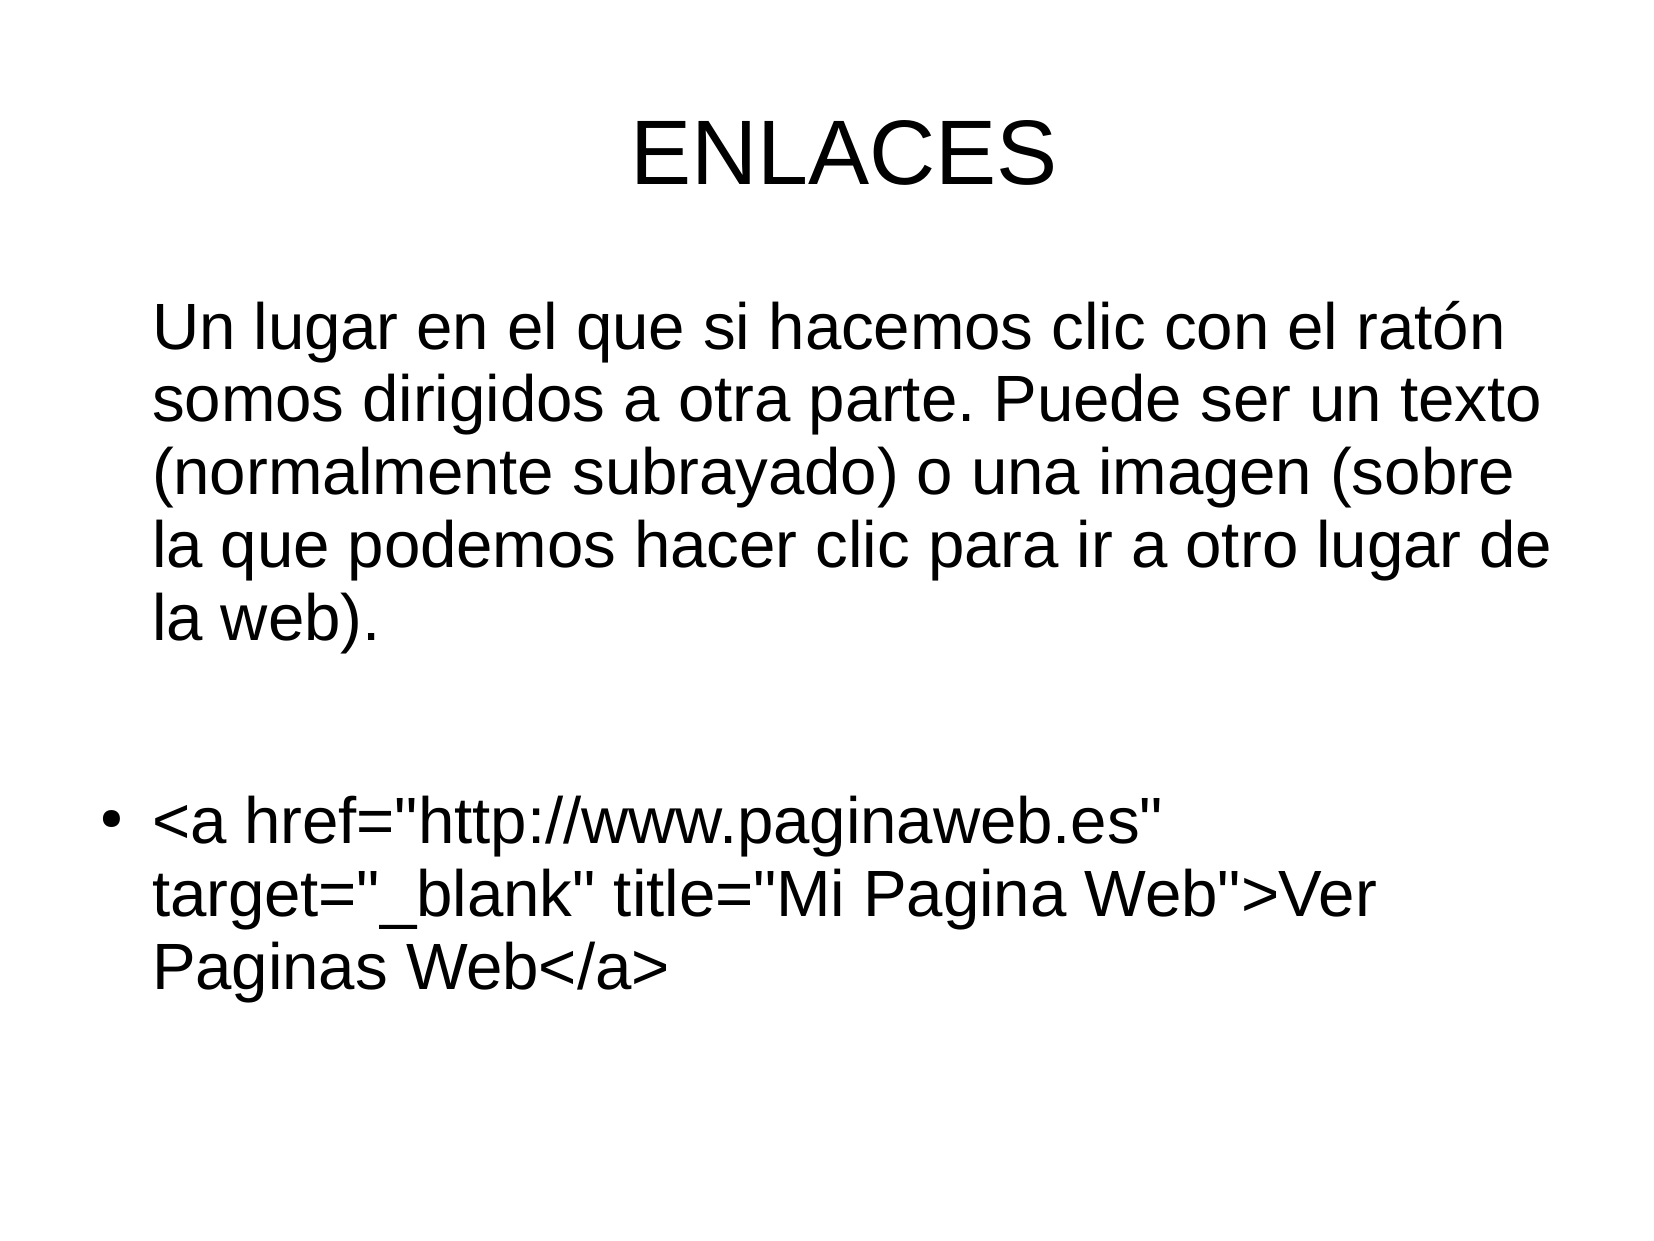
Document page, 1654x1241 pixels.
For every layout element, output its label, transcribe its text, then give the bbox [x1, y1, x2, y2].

list Un lugar en el que si hacemos clic con el ratón somos dirigidos a otra parte. Puede ser un texto (normalmente subrayado) o una imagen (sobre la que podemos hacer clic para ir a otro lugar de la web). <a href="http://www.paginaweb.es" target="_blank" title="Mi Pagina Web">Ver Paginas Web</a> [82, 290, 1571, 1010]
title ENLACES [82, 49, 1571, 257]
